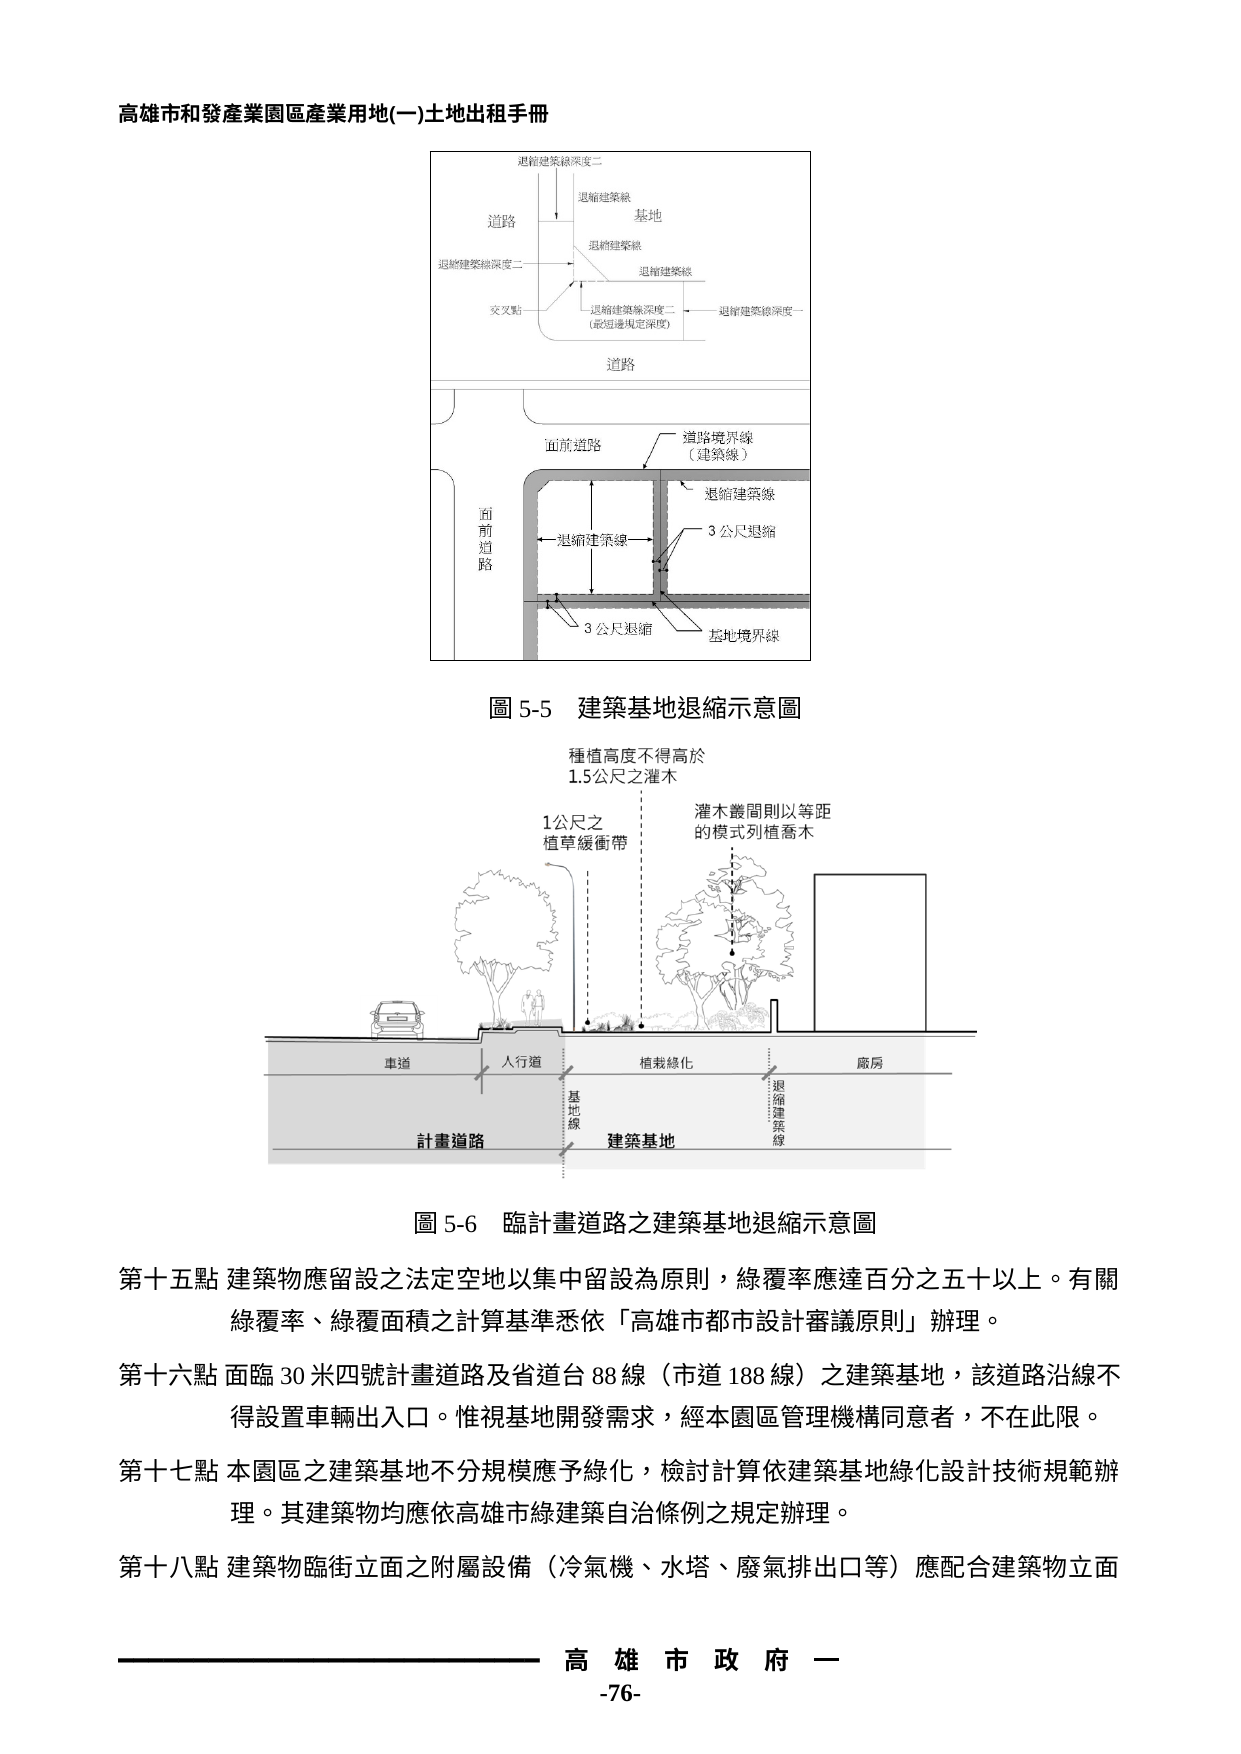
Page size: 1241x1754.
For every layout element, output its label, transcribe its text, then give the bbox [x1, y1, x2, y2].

text 第十五點 建築物應留設之法定空地以集中留設為原則，綠覆率應達百分之五十以上。有關綠覆率、綠覆面積之計算基準悉依「高雄市都市設計審議原則」辦理。 [118, 1255, 1122, 1339]
text 第十七點 本園區之建築基地不分規模應予綠化，檢討計算依建築基地綠化設計技術規範辦理。其建築物均應依高雄市綠建築自治條例之規定辦理。 [118, 1447, 1122, 1530]
text 第十八點 建築物臨街立面之附屬設備（冷氣機、水塔、廢氣排出口等）應配合建築物立面 [118, 1543, 1122, 1584]
picture [431, 152, 810, 660]
subtitle 圖5-5 建築基地退縮示意圖 [168, 688, 1122, 724]
subtitle 圖5-6 臨計畫道路之建築基地退縮示意圖 [168, 1203, 1122, 1239]
picture [263, 740, 977, 1179]
text 第十六點 面臨30米四號計畫道路及省道台88線（市道188線）之建築基地，該道路沿線不得設置車輛出入口。惟視基地開發需求，經本園區管理機構同意者，不在此限。 [118, 1351, 1122, 1434]
